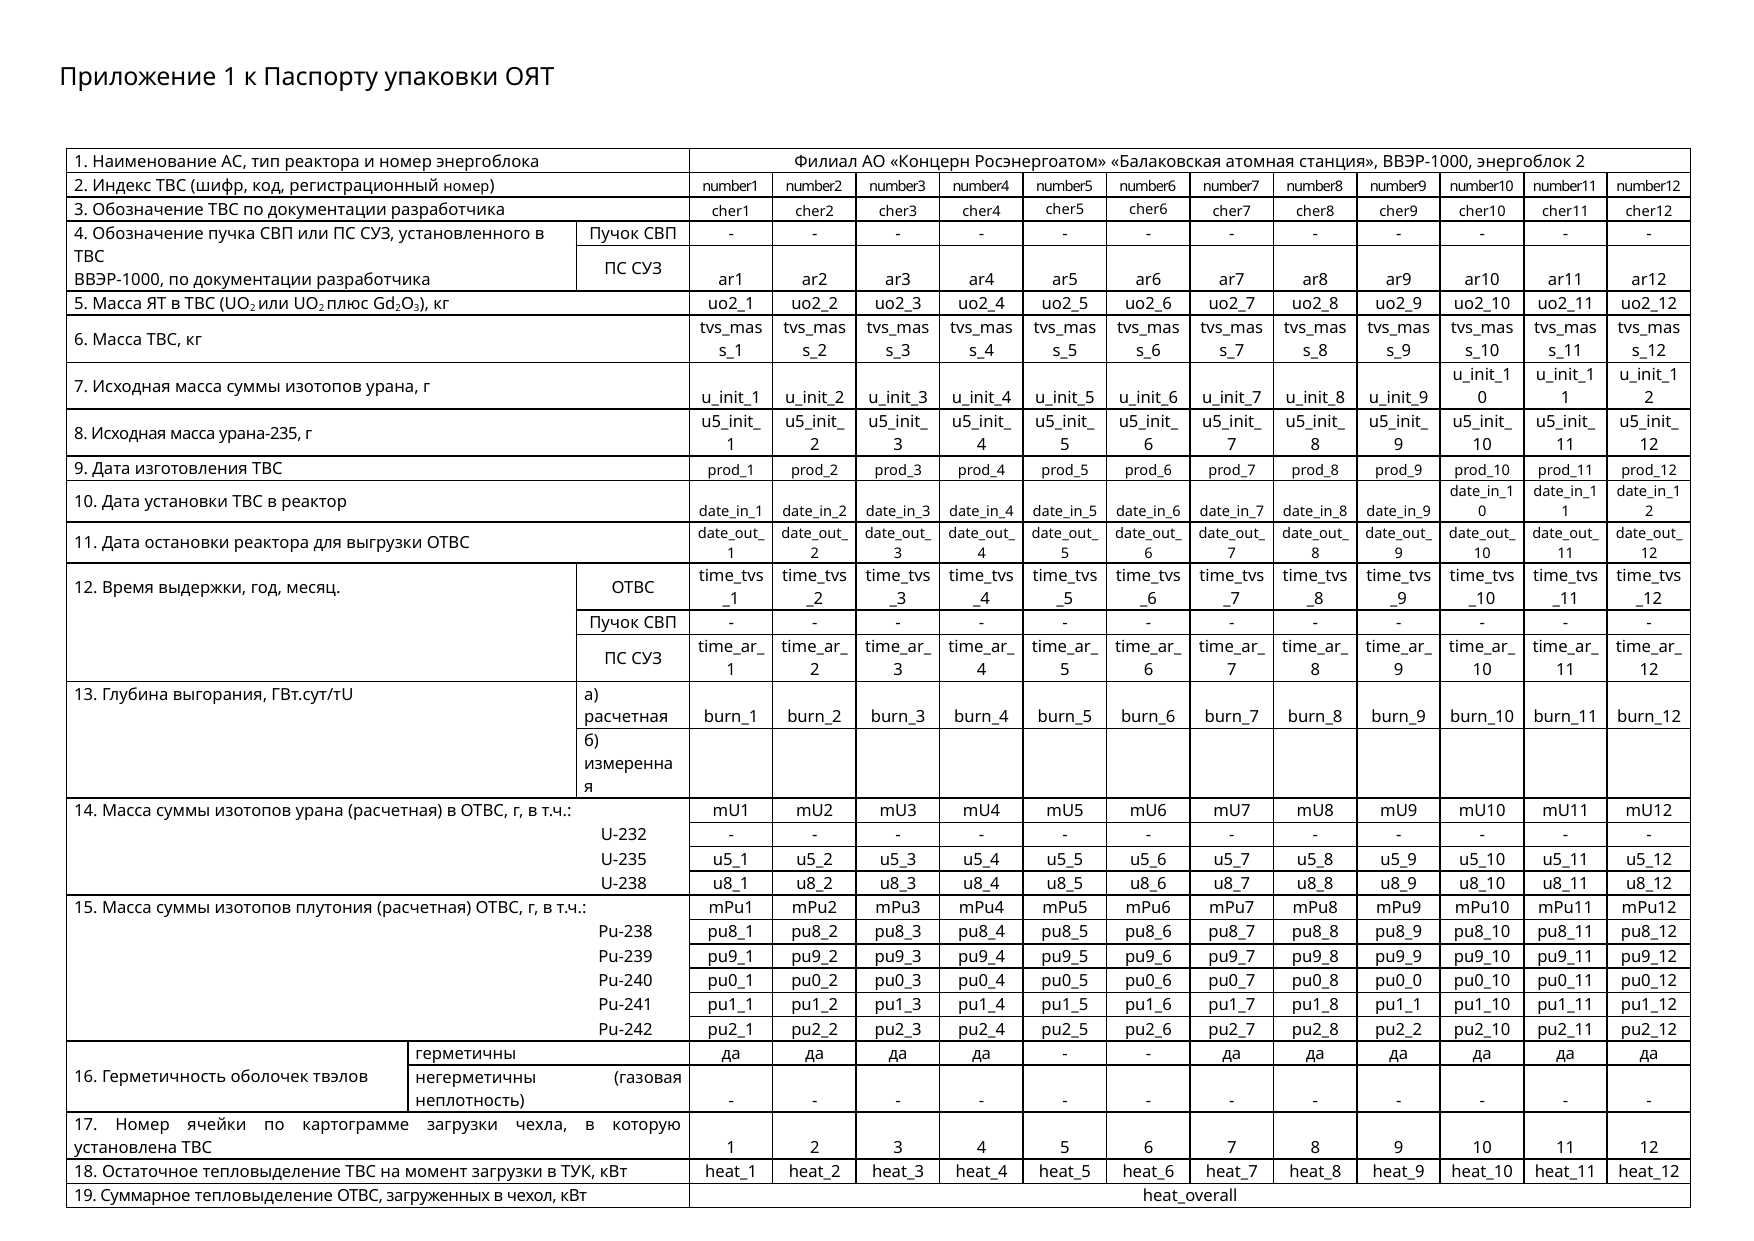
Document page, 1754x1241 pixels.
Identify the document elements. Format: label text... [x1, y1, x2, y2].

table_cell time_tvs_10 [1441, 564, 1523, 609]
table_cell 5 [1024, 1113, 1106, 1158]
table_cell tvs_mass_12 [1608, 316, 1690, 361]
table_cell pu1_12 [1608, 993, 1690, 1016]
table_cell uo2_2 [773, 292, 855, 314]
table_cell 8. Исходная масса урана-235, г [67, 410, 689, 455]
table_cell time_ar_7 [1191, 635, 1273, 681]
table_cell tvs_mass_2 [773, 316, 855, 361]
table_cell time_tvs_3 [857, 564, 939, 609]
table_cell 3 [857, 1113, 939, 1158]
table_cell pu1_1 [690, 993, 772, 1016]
table_cell 7. Исходная масса суммы изотопов урана, г [67, 363, 689, 408]
table_cell U-238 [67, 870, 689, 894]
table_cell pu9_5 [1024, 945, 1106, 967]
table_cell [1441, 729, 1523, 797]
table_cell pu2_12 [1608, 1017, 1690, 1040]
table_cell pu0_0 [1358, 969, 1439, 991]
table_cell number6 [1107, 173, 1189, 196]
table_cell ar11 [1525, 246, 1606, 290]
table_cell pu2_10 [1441, 1017, 1523, 1040]
table_cell pu0_8 [1274, 969, 1356, 991]
table_cell mPu9 [1358, 896, 1439, 918]
table_cell pu2_5 [1024, 1017, 1106, 1040]
table_cell ar5 [1024, 246, 1106, 290]
table_cell cher9 [1358, 198, 1439, 220]
table_cell u5_init_7 [1191, 410, 1273, 455]
table_cell [857, 729, 939, 797]
table_cell prod_5 [1024, 457, 1106, 479]
table_cell u_init_8 [1274, 363, 1356, 408]
table_cell 12. Время выдержки, год, месяц. [67, 564, 576, 609]
table_cell date_in_1 [690, 481, 772, 521]
table_cell prod_3 [857, 457, 939, 479]
table_cell u5_7 [1191, 847, 1273, 870]
table_cell time_ar_1 [690, 635, 772, 681]
table_cell burn_9 [1358, 682, 1439, 727]
table_cell u8_11 [1525, 872, 1606, 894]
table_cell pu0_11 [1525, 969, 1606, 991]
table_cell pu1_10 [1441, 993, 1523, 1016]
table_cell pu8_5 [1024, 920, 1106, 943]
table_cell u8_1 [690, 872, 772, 894]
table_cell - [1441, 611, 1523, 633]
table_cell pu1_11 [1525, 993, 1606, 1016]
table_cell burn_4 [940, 682, 1022, 727]
table_cell 6. Масса ТВС, кг [67, 316, 689, 361]
table_cell pu0_7 [1191, 969, 1273, 991]
table_cell - [690, 222, 772, 245]
table_cell [1608, 729, 1690, 797]
table_cell - [690, 611, 772, 633]
table_cell time_tvs_9 [1358, 564, 1439, 609]
table_cell burn_5 [1024, 682, 1106, 727]
table_cell 6 [1107, 1113, 1189, 1158]
table_cell date_out_9 [1358, 523, 1439, 562]
table_cell mPu10 [1441, 896, 1523, 918]
table_cell pu1_6 [1107, 993, 1189, 1016]
table_cell u8_8 [1274, 872, 1356, 894]
table_cell tvs_mass_9 [1358, 316, 1439, 361]
table_cell ar2 [773, 246, 855, 290]
table_cell u_init_3 [857, 363, 939, 408]
table_cell mPu12 [1608, 896, 1690, 918]
table_cell pu1_4 [940, 993, 1022, 1016]
table_cell tvs_mass_4 [940, 316, 1022, 361]
table_cell heat_2 [773, 1160, 855, 1182]
table_cell - [1525, 1066, 1606, 1111]
table_cell - [1608, 611, 1690, 633]
table_cell mU6 [1107, 799, 1189, 821]
table_cell uo2_9 [1358, 292, 1439, 314]
table_cell 9. Дата изготовления ТВС [67, 457, 689, 479]
table_cell pu8_6 [1107, 920, 1189, 943]
table_cell time_tvs_5 [1024, 564, 1106, 609]
table_cell - [1024, 1066, 1106, 1111]
table_cell ОТВС [577, 564, 689, 609]
table_cell time_ar_8 [1274, 635, 1356, 681]
table_cell uo2_4 [940, 292, 1022, 314]
table_cell heat_overall [690, 1184, 1690, 1207]
table_cell time_ar_5 [1024, 635, 1106, 681]
table_cell cher5 [1024, 198, 1106, 220]
table_cell number9 [1358, 173, 1439, 196]
table_cell mU7 [1191, 799, 1273, 821]
table_cell ar12 [1608, 246, 1690, 290]
table_cell pu0_3 [857, 969, 939, 991]
table_cell Pu-242 [67, 1016, 689, 1040]
table_cell [1274, 729, 1356, 797]
table_cell heat_10 [1441, 1160, 1523, 1182]
table_cell uo2_8 [1274, 292, 1356, 314]
table_cell pu2_6 [1107, 1017, 1189, 1040]
table_cell ar9 [1358, 246, 1439, 290]
table_cell ar8 [1274, 246, 1356, 290]
table_cell date_in_8 [1274, 481, 1356, 521]
table_cell pu0_12 [1608, 969, 1690, 991]
table_cell cher1 [690, 198, 772, 220]
table_cell u8_12 [1608, 872, 1690, 894]
table_cell [67, 609, 576, 633]
table_cell - [1358, 222, 1439, 245]
table_cell - [1274, 823, 1356, 846]
table_cell pu0_5 [1024, 969, 1106, 991]
table_header Филиал АО «Концерн Росэнергоатом» «Балаковская атомная станция», ВВЭР-1000, энергоблок 2 [690, 149, 1690, 172]
table_cell U-232 [67, 821, 689, 846]
table_cell date_in_12 [1608, 481, 1690, 521]
table_cell - [857, 222, 939, 245]
table_cell pu8_10 [1441, 920, 1523, 943]
table_cell u8_5 [1024, 872, 1106, 894]
table_cell u5_9 [1358, 847, 1439, 870]
table_cell - [1024, 823, 1106, 846]
table_cell u5_init_11 [1525, 410, 1606, 455]
table_cell ar3 [857, 246, 939, 290]
table_cell Pu-240 [67, 967, 689, 991]
table_cell - [1191, 222, 1273, 245]
table_cell Pu-239 [67, 943, 689, 967]
table_cell ar7 [1191, 246, 1273, 290]
table_cell mU8 [1274, 799, 1356, 821]
table_cell heat_6 [1107, 1160, 1189, 1182]
table_cell time_tvs_6 [1107, 564, 1189, 609]
table_cell u5_init_10 [1441, 410, 1523, 455]
table_cell time_ar_6 [1107, 635, 1189, 681]
table_cell number8 [1274, 173, 1356, 196]
table_cell u5_4 [940, 847, 1022, 870]
table_cell pu2_8 [1274, 1017, 1356, 1040]
table_cell u_init_6 [1107, 363, 1189, 408]
table_cell 14. Масса суммы изотопов урана (расчетная) в ОТВС, г, в т.ч.: [67, 799, 689, 821]
table_cell [940, 729, 1022, 797]
table_cell pu8_11 [1525, 920, 1606, 943]
table_cell prod_4 [940, 457, 1022, 479]
table_cell prod_2 [773, 457, 855, 479]
table_cell time_tvs_11 [1525, 564, 1606, 609]
table_cell u8_2 [773, 872, 855, 894]
table_cell pu8_1 [690, 920, 772, 943]
table_cell date_out_6 [1107, 523, 1189, 562]
table_cell 2 [773, 1113, 855, 1158]
table_cell - [1274, 611, 1356, 633]
table_cell ПC СУЗ [577, 246, 689, 290]
table_cell pu2_3 [857, 1017, 939, 1040]
table_cell - [1107, 611, 1189, 633]
table_cell time_tvs_12 [1608, 564, 1690, 609]
table_cell да [690, 1042, 772, 1064]
table_cell - [1608, 1066, 1690, 1111]
table_cell burn_3 [857, 682, 939, 727]
table_cell number5 [1024, 173, 1106, 196]
table_cell number12 [1608, 173, 1690, 196]
table_cell pu1_2 [773, 993, 855, 1016]
table_cell uo2_6 [1107, 292, 1189, 314]
table_cell tvs_mass_7 [1191, 316, 1273, 361]
table_cell - [940, 1066, 1022, 1111]
table_cell - [1525, 611, 1606, 633]
table_cell ar10 [1441, 246, 1523, 290]
table_cell cher4 [940, 198, 1022, 220]
table_cell - [1358, 823, 1439, 846]
table_cell prod_12 [1608, 457, 1690, 479]
table_cell pu9_1 [690, 945, 772, 967]
table_cell - [1191, 611, 1273, 633]
table_cell - [773, 1066, 855, 1111]
table_cell pu2_2 [773, 1017, 855, 1040]
table_cell number11 [1525, 173, 1606, 196]
table_cell burn_10 [1441, 682, 1523, 727]
table_cell - [690, 823, 772, 846]
table_cell u5_6 [1107, 847, 1189, 870]
table_cell 18. Остаточное тепловыделение ТВС на момент загрузки в ТУК, кВт [67, 1160, 689, 1182]
table_cell u5_init_12 [1608, 410, 1690, 455]
table_cell cher7 [1191, 198, 1273, 220]
table_cell а) расчетная [577, 682, 689, 727]
table_cell burn_12 [1608, 682, 1690, 727]
table_cell mU1 [690, 799, 772, 821]
table_cell pu8_7 [1191, 920, 1273, 943]
table_cell 1 [690, 1113, 772, 1158]
table_cell pu8_9 [1358, 920, 1439, 943]
table_cell date_out_3 [857, 523, 939, 562]
table_cell 19. Суммарное тепловыделение ОТВС, загруженных в чехол, кВт [67, 1184, 689, 1207]
table_cell pu8_4 [940, 920, 1022, 943]
table_cell heat_9 [1358, 1160, 1439, 1182]
table_cell prod_7 [1191, 457, 1273, 479]
table_cell u5_init_8 [1274, 410, 1356, 455]
table_cell tvs_mass_8 [1274, 316, 1356, 361]
table_cell date_in_2 [773, 481, 855, 521]
table_cell mPu7 [1191, 896, 1273, 918]
table_cell u8_6 [1107, 872, 1189, 894]
table_cell да [1191, 1042, 1273, 1064]
table_cell Пучок СВП [577, 222, 689, 245]
table_cell - [1358, 1066, 1439, 1111]
table_cell Pu-238 [67, 919, 689, 943]
table_cell pu0_4 [940, 969, 1022, 991]
table_cell - [1525, 222, 1606, 245]
table_cell pu9_4 [940, 945, 1022, 967]
table_cell u_init_9 [1358, 363, 1439, 408]
table_cell date_in_3 [857, 481, 939, 521]
table_cell 11 [1525, 1113, 1606, 1158]
table_cell u8_10 [1441, 872, 1523, 894]
table_cell pu9_2 [773, 945, 855, 967]
table_cell б) измеренная [577, 729, 689, 797]
table_cell 17. Номер ячейки по картограмме загрузки чехла, в которую установлена ТВС [67, 1113, 689, 1158]
table_cell 5. Масса ЯТ в ТВС (UO2 или UO2 плюс Gd2О3), кг [67, 292, 689, 314]
table_cell - [1107, 823, 1189, 846]
table_cell 10. Дата установки ТВС в реактор [67, 481, 689, 521]
table_cell 13. Глубина выгорания, ГВт.сут/тU [67, 682, 576, 797]
table_cell burn_6 [1107, 682, 1189, 727]
table_cell 10 [1441, 1113, 1523, 1158]
table_cell pu9_11 [1525, 945, 1606, 967]
table_cell time_ar_3 [857, 635, 939, 681]
table_cell time_tvs_4 [940, 564, 1022, 609]
table_cell 12 [1608, 1113, 1690, 1158]
table_cell pu8_12 [1608, 920, 1690, 943]
table_cell - [1024, 1042, 1106, 1064]
table_cell pu8_8 [1274, 920, 1356, 943]
table_cell prod_1 [690, 457, 772, 479]
table_cell - [1274, 222, 1356, 245]
table_cell tvs_mass_10 [1441, 316, 1523, 361]
table_cell tvs_mass_6 [1107, 316, 1189, 361]
table_cell - [940, 823, 1022, 846]
table_cell - [1441, 1066, 1523, 1111]
table_cell да [940, 1042, 1022, 1064]
table_cell u5_11 [1525, 847, 1606, 870]
table_cell cher10 [1441, 198, 1523, 220]
table_cell да [1441, 1042, 1523, 1064]
table_cell prod_9 [1358, 457, 1439, 479]
table_cell u5_2 [773, 847, 855, 870]
table_cell pu1_1 [1358, 993, 1439, 1016]
table_cell u_init_1 [690, 363, 772, 408]
table_cell date_in_5 [1024, 481, 1106, 521]
table_cell - [857, 1066, 939, 1111]
table_cell date_out_1 [690, 523, 772, 562]
table_cell - [940, 611, 1022, 633]
table_cell u8_9 [1358, 872, 1439, 894]
table_cell pu1_3 [857, 993, 939, 1016]
table_cell 3. Обозначение ТВС по документации разработчика [67, 198, 689, 220]
table_cell prod_6 [1107, 457, 1189, 479]
table_cell cher3 [857, 198, 939, 220]
table_cell date_in_7 [1191, 481, 1273, 521]
table_cell date_in_6 [1107, 481, 1189, 521]
table_cell time_ar_11 [1525, 635, 1606, 681]
table_cell pu2_4 [940, 1017, 1022, 1040]
table_cell u8_4 [940, 872, 1022, 894]
table_cell u_init_7 [1191, 363, 1273, 408]
table_cell герметичны [409, 1042, 689, 1064]
table_cell [67, 634, 576, 681]
table_cell - [1107, 1066, 1189, 1111]
table_cell pu1_7 [1191, 993, 1273, 1016]
table_cell time_ar_4 [940, 635, 1022, 681]
table_cell 9 [1358, 1113, 1439, 1158]
table_cell [1107, 729, 1189, 797]
table_cell Пучок СВП [577, 611, 689, 633]
table_cell number7 [1191, 173, 1273, 196]
table_cell да [857, 1042, 939, 1064]
table_cell pu8_3 [857, 920, 939, 943]
table_cell [1358, 729, 1439, 797]
table_cell number10 [1441, 173, 1523, 196]
table_cell time_tvs_2 [773, 564, 855, 609]
table_cell u5_8 [1274, 847, 1356, 870]
table_cell time_tvs_1 [690, 564, 772, 609]
table_cell - [1107, 1042, 1189, 1064]
table_cell date_out_11 [1525, 523, 1606, 562]
table_cell - [1191, 823, 1273, 846]
table_cell да [1274, 1042, 1356, 1064]
table_cell mPu2 [773, 896, 855, 918]
table_cell mPu1 [690, 896, 772, 918]
table_cell u_init_12 [1608, 363, 1690, 408]
table_cell date_out_8 [1274, 523, 1356, 562]
table_cell [1024, 729, 1106, 797]
table_cell pu2_2 [1358, 1017, 1439, 1040]
table_cell pu9_10 [1441, 945, 1523, 967]
table_cell uo2_7 [1191, 292, 1273, 314]
table_cell pu8_2 [773, 920, 855, 943]
table_cell mU4 [940, 799, 1022, 821]
table_cell u5_init_4 [940, 410, 1022, 455]
table_cell date_out_2 [773, 523, 855, 562]
table_cell u5_init_5 [1024, 410, 1106, 455]
table_cell mPu4 [940, 896, 1022, 918]
table_cell burn_11 [1525, 682, 1606, 727]
table_cell да [1525, 1042, 1606, 1064]
table_cell - [1107, 222, 1189, 245]
table_cell number2 [773, 173, 855, 196]
table_cell u5_init_3 [857, 410, 939, 455]
table_cell mU3 [857, 799, 939, 821]
table_cell pu0_10 [1441, 969, 1523, 991]
table_cell - [1024, 222, 1106, 245]
table_cell pu0_2 [773, 969, 855, 991]
table_cell pu9_7 [1191, 945, 1273, 967]
table_cell pu1_5 [1024, 993, 1106, 1016]
table_cell 4. Обозначение пучка СВП или ПС СУЗ, установленного в ТВС ВВЭР-1000, по документации разработчика [67, 222, 576, 290]
table_cell date_out_5 [1024, 523, 1106, 562]
table_cell pu9_3 [857, 945, 939, 967]
table_cell pu2_1 [690, 1017, 772, 1040]
table_cell mU2 [773, 799, 855, 821]
table_cell mPu8 [1274, 896, 1356, 918]
table_cell cher6 [1107, 198, 1189, 220]
table_cell pu9_8 [1274, 945, 1356, 967]
table_cell pu9_12 [1608, 945, 1690, 967]
table_cell mU12 [1608, 799, 1690, 821]
table_cell number3 [857, 173, 939, 196]
table_cell burn_2 [773, 682, 855, 727]
table_cell [1191, 729, 1273, 797]
table_cell да [1608, 1042, 1690, 1064]
table_cell u5_init_9 [1358, 410, 1439, 455]
table_cell U-235 [67, 846, 689, 870]
table_cell u5_init_1 [690, 410, 772, 455]
table_cell [690, 729, 772, 797]
table_cell mPu3 [857, 896, 939, 918]
table_cell ar6 [1107, 246, 1189, 290]
table_cell heat_11 [1525, 1160, 1606, 1182]
table_cell heat_1 [690, 1160, 772, 1182]
table_cell u_init_5 [1024, 363, 1106, 408]
table_cell heat_4 [940, 1160, 1022, 1182]
table_cell u5_1 [690, 847, 772, 870]
table_cell cher2 [773, 198, 855, 220]
table_cell burn_8 [1274, 682, 1356, 727]
table_cell 15. Масса суммы изотопов плутония (расчетная) ОТВС, г, в т.ч.: [67, 896, 689, 918]
table_cell cher11 [1525, 198, 1606, 220]
table_cell date_in_4 [940, 481, 1022, 521]
table_cell uo2_10 [1441, 292, 1523, 314]
table_cell heat_12 [1608, 1160, 1690, 1182]
table_cell - [940, 222, 1022, 245]
table_cell time_ar_12 [1608, 635, 1690, 681]
table_cell burn_1 [690, 682, 772, 727]
table_header 1. Наименование АС, тип реактора и номер энергоблока [67, 149, 689, 172]
table_cell pu1_8 [1274, 993, 1356, 1016]
table_cell date_out_12 [1608, 523, 1690, 562]
table_cell u8_7 [1191, 872, 1273, 894]
table_cell date_out_10 [1441, 523, 1523, 562]
table_cell u5_12 [1608, 847, 1690, 870]
table_cell - [1441, 222, 1523, 245]
table_cell - [1608, 222, 1690, 245]
table_cell mU11 [1525, 799, 1606, 821]
table_cell time_tvs_7 [1191, 564, 1273, 609]
table_cell да [1358, 1042, 1439, 1064]
table_cell [773, 729, 855, 797]
table_cell u_init_2 [773, 363, 855, 408]
table_cell pu2_7 [1191, 1017, 1273, 1040]
table_cell - [1441, 823, 1523, 846]
table_cell 7 [1191, 1113, 1273, 1158]
table_cell date_out_7 [1191, 523, 1273, 562]
table_cell prod_11 [1525, 457, 1606, 479]
table_cell 4 [940, 1113, 1022, 1158]
table_cell негерметичны (газовая неплотность) [409, 1066, 689, 1111]
table_cell u_init_10 [1441, 363, 1523, 408]
table_cell Pu-241 [67, 991, 689, 1016]
table_cell - [1608, 823, 1690, 846]
table_cell time_tvs_8 [1274, 564, 1356, 609]
table_cell date_in_10 [1441, 481, 1523, 521]
table_cell pu0_6 [1107, 969, 1189, 991]
table_cell date_in_11 [1525, 481, 1606, 521]
table_cell 2. Индекс ТВС (шифр, код, регистрационный номер) [67, 173, 689, 196]
table_cell - [857, 823, 939, 846]
table_cell date_out_4 [940, 523, 1022, 562]
table_cell heat_7 [1191, 1160, 1273, 1182]
table_cell u5_5 [1024, 847, 1106, 870]
table_cell heat_3 [857, 1160, 939, 1182]
table_cell time_ar_10 [1441, 635, 1523, 681]
table_cell tvs_mass_11 [1525, 316, 1606, 361]
table_cell prod_8 [1274, 457, 1356, 479]
table_cell heat_5 [1024, 1160, 1106, 1182]
table_cell time_ar_2 [773, 635, 855, 681]
table_cell - [773, 823, 855, 846]
table_cell - [1274, 1066, 1356, 1111]
table_cell да [773, 1042, 855, 1064]
table_cell 16. Герметичность оболочек твэлов [67, 1042, 407, 1111]
table_cell time_ar_9 [1358, 635, 1439, 681]
table_cell - [1191, 1066, 1273, 1111]
table_cell tvs_mass_3 [857, 316, 939, 361]
table_cell 11. Дата остановки реактора для выгрузки ОТВС [67, 523, 689, 562]
table_cell u5_init_2 [773, 410, 855, 455]
table_cell mPu5 [1024, 896, 1106, 918]
table_cell heat_8 [1274, 1160, 1356, 1182]
table_cell u5_init_6 [1107, 410, 1189, 455]
table_cell date_in_9 [1358, 481, 1439, 521]
table_cell uo2_11 [1525, 292, 1606, 314]
table_cell uo2_1 [690, 292, 772, 314]
table_cell mU5 [1024, 799, 1106, 821]
table_cell burn_7 [1191, 682, 1273, 727]
table_cell pu2_11 [1525, 1017, 1606, 1040]
table_cell ПС СУЗ [577, 635, 689, 681]
table_cell - [773, 611, 855, 633]
table_cell uo2_12 [1608, 292, 1690, 314]
table_cell u_init_11 [1525, 363, 1606, 408]
table_cell [1525, 729, 1606, 797]
table_cell uo2_5 [1024, 292, 1106, 314]
table_cell - [773, 222, 855, 245]
table_cell u5_10 [1441, 847, 1523, 870]
table_cell prod_10 [1441, 457, 1523, 479]
table_cell u_init_4 [940, 363, 1022, 408]
table_cell uo2_3 [857, 292, 939, 314]
table_cell mU10 [1441, 799, 1523, 821]
table_cell pu9_9 [1358, 945, 1439, 967]
table_cell mPu6 [1107, 896, 1189, 918]
table_cell pu0_1 [690, 969, 772, 991]
table_cell mPu11 [1525, 896, 1606, 918]
table_cell - [1525, 823, 1606, 846]
table_cell - [1358, 611, 1439, 633]
table_cell tvs_mass_1 [690, 316, 772, 361]
table_cell 8 [1274, 1113, 1356, 1158]
table_cell - [857, 611, 939, 633]
table_cell ar4 [940, 246, 1022, 290]
table_cell number1 [690, 173, 772, 196]
table_cell u8_3 [857, 872, 939, 894]
table_cell ar1 [690, 246, 772, 290]
table_cell number4 [940, 173, 1022, 196]
table_cell cher12 [1608, 198, 1690, 220]
table_cell cher8 [1274, 198, 1356, 220]
table_cell - [1024, 611, 1106, 633]
table_cell - [690, 1066, 772, 1111]
table_cell pu9_6 [1107, 945, 1189, 967]
table_cell tvs_mass_5 [1024, 316, 1106, 361]
table_cell mU9 [1358, 799, 1439, 821]
table_cell u5_3 [857, 847, 939, 870]
